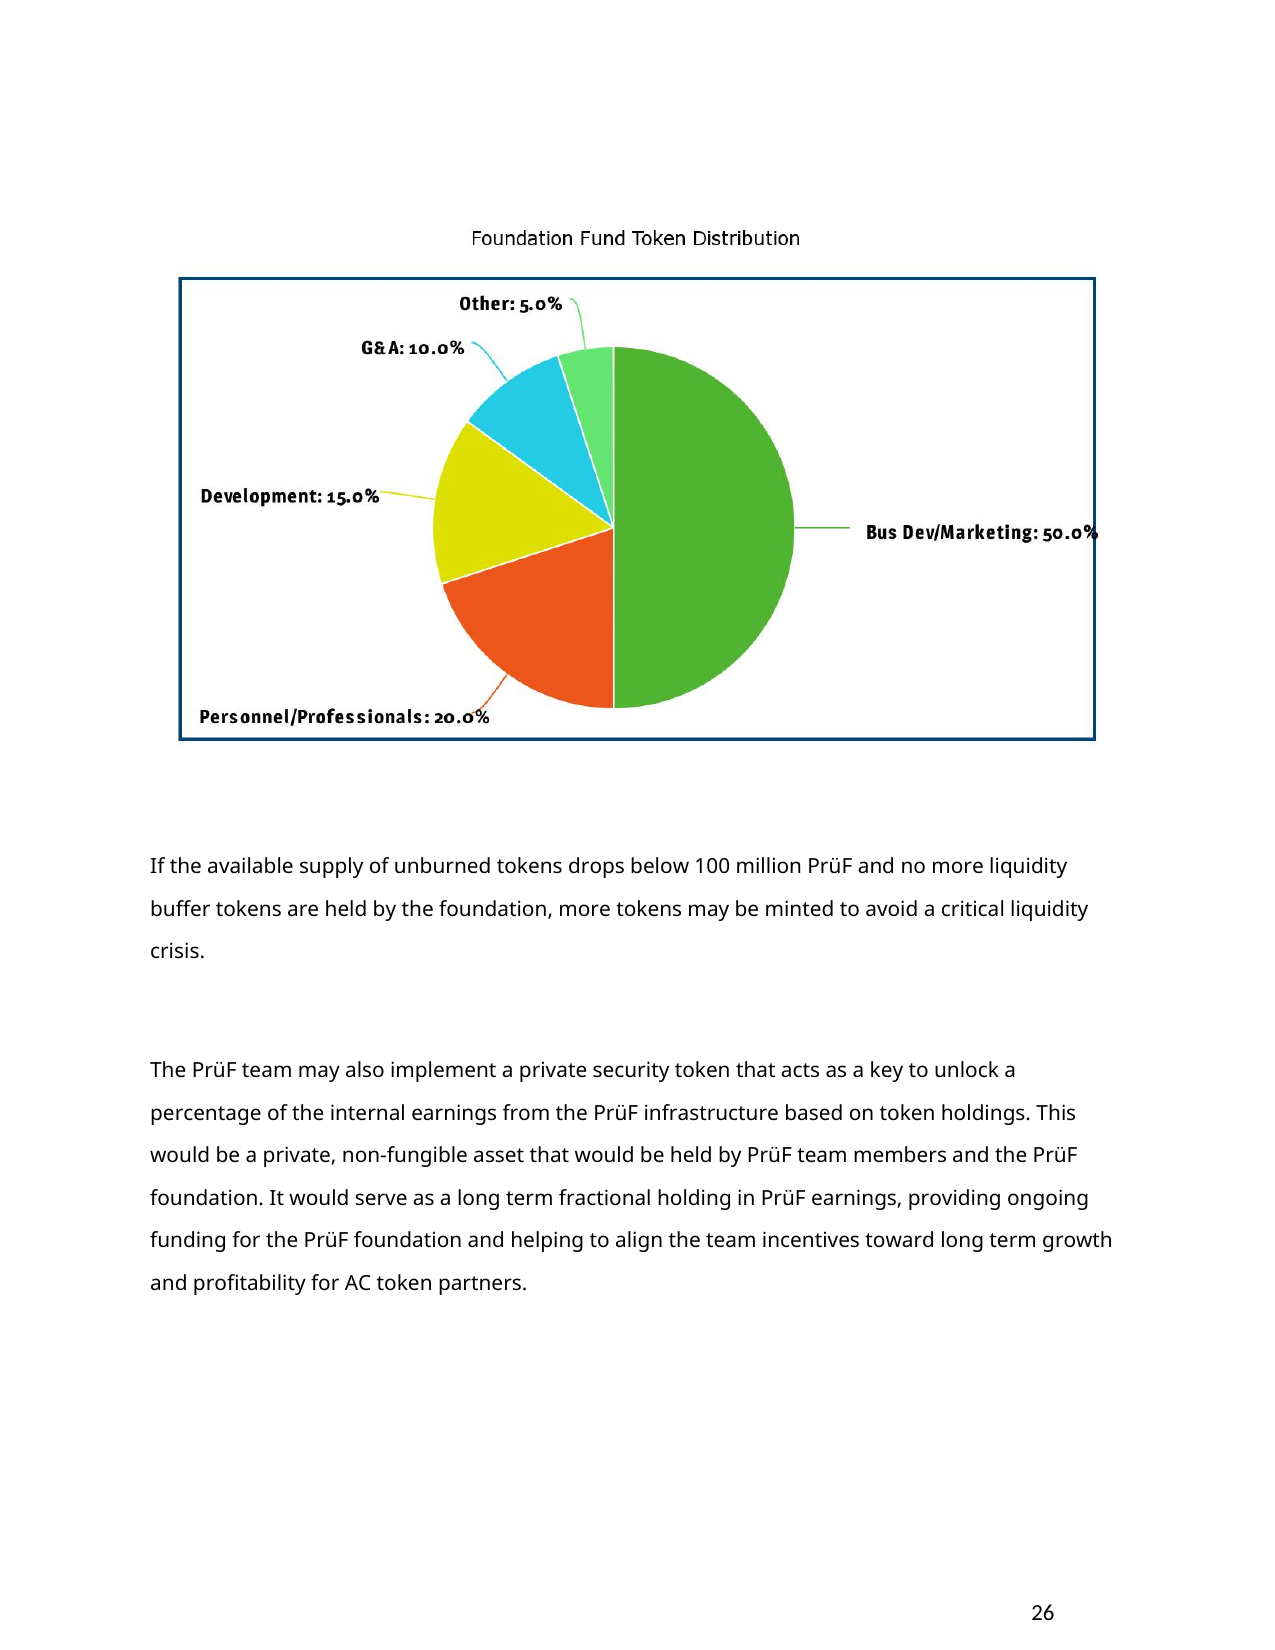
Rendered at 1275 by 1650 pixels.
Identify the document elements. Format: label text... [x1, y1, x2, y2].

picture [164, 216, 1101, 749]
text The PrüF team may also implement a private security token that acts as a key to unlock a percentage of the internal earnings from the PrüF infrastructure based on token holdings. This would be a private, non-fungible asset that would be held by PrüF team members and the PrüF foundation. It would serve as a long term fractional holding in PrüF earnings, providing ongoing funding for the PrüF foundation and helping to align the team incentives toward long term growth and profitability for AC token partners. [150, 1055, 1125, 1297]
text If the available supply of unburned tokens drops below 100 million PrüF and no more liquidity buffer tokens are held by the foundation, more tokens may be minted to avoid a critical liquidity crisis. [150, 851, 1125, 965]
